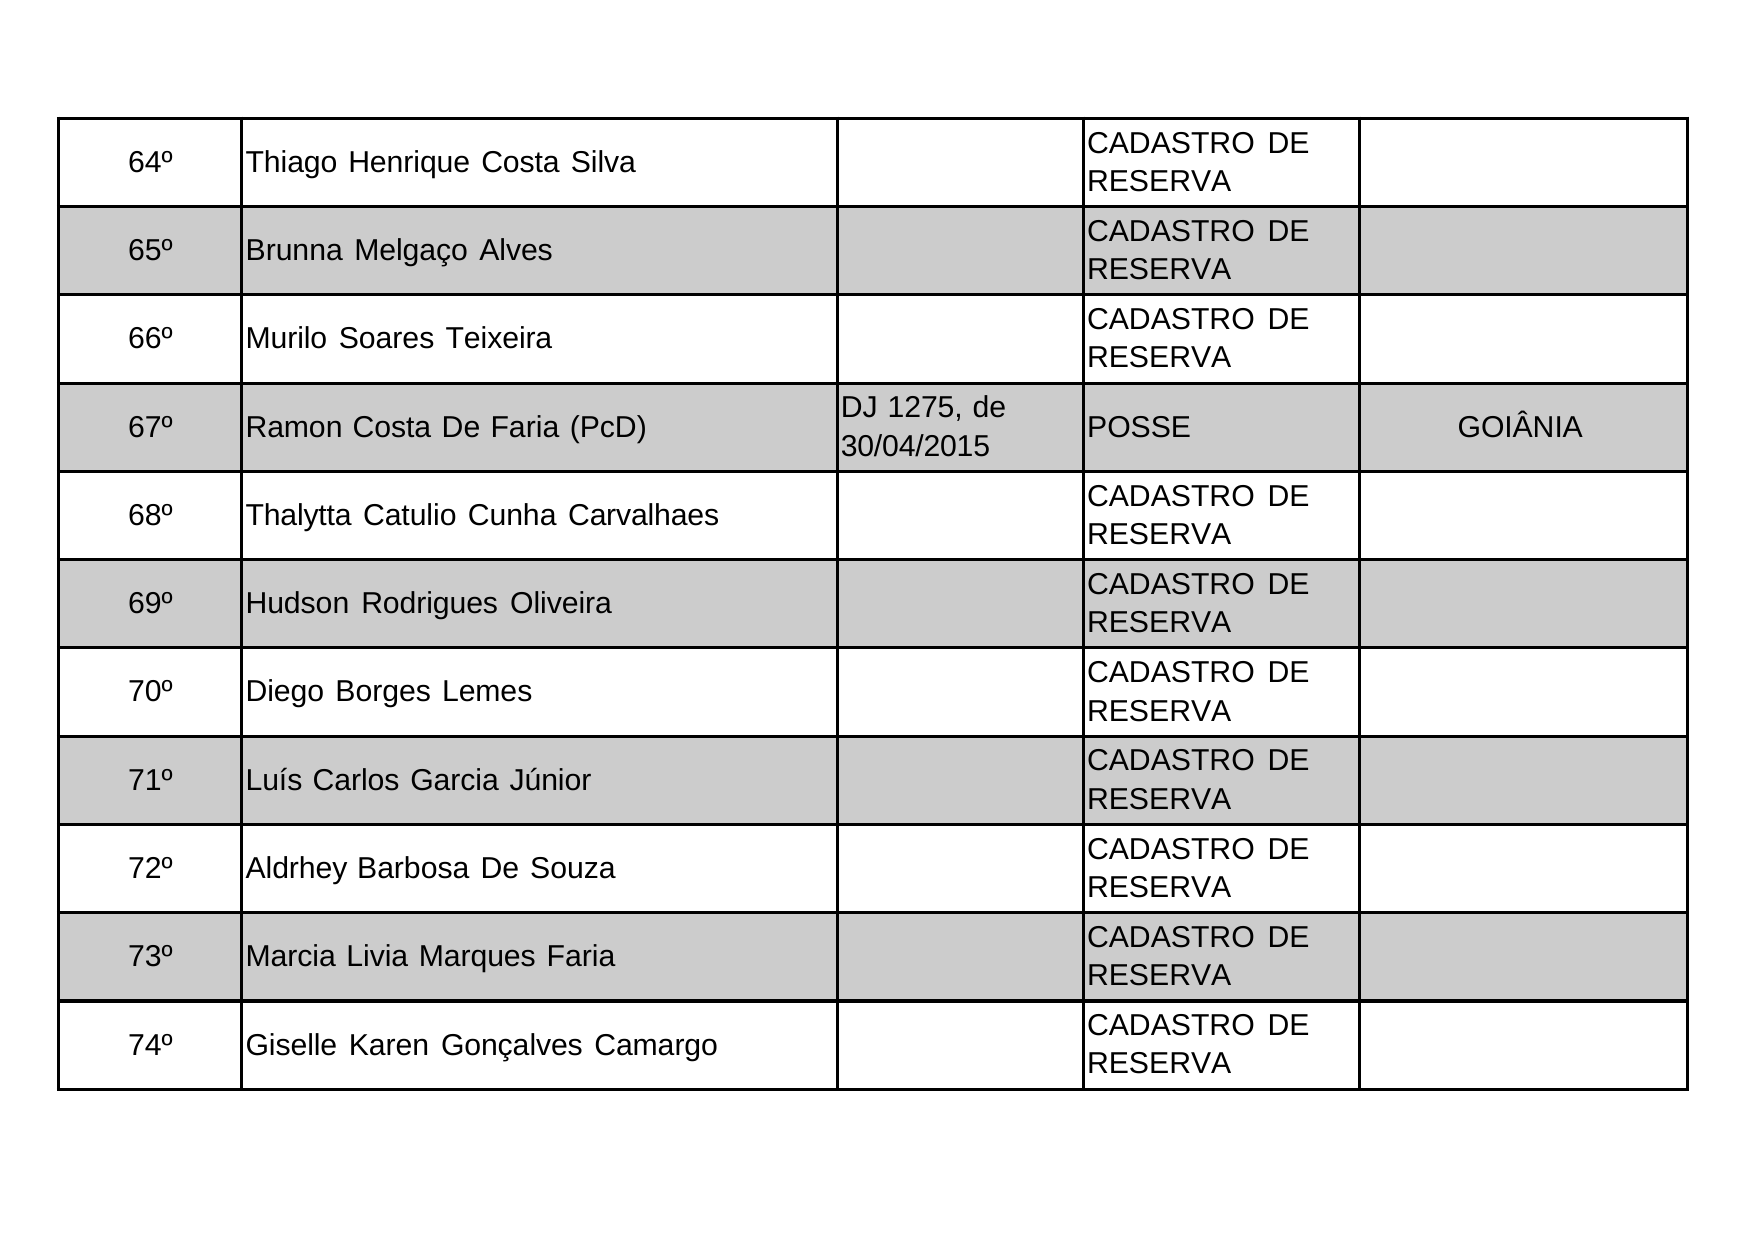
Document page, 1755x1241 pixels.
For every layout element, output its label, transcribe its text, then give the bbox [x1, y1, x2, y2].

table_cell Marcia Livia Marques Faria [243, 914, 836, 999]
table_cell [839, 473, 1082, 558]
table_cell POSSE [1085, 385, 1358, 470]
table_cell Murilo Soares Teixeira [243, 296, 836, 382]
table_cell 67º [60, 385, 240, 470]
table_cell [1361, 649, 1686, 734]
table_header 64º [60, 120, 240, 205]
table_cell Giselle Karen Gonçalves Camargo [243, 1003, 836, 1087]
table_cell [839, 914, 1082, 999]
table_cell [1361, 208, 1686, 293]
table_header Thiago Henrique Costa Silva [243, 120, 836, 205]
table_cell Thalytta Catulio Cunha Carvalhaes [243, 473, 836, 558]
table_cell CADASTRO DE RESERVA [1085, 914, 1358, 999]
table_cell CADASTRO DE RESERVA [1085, 473, 1358, 558]
table_cell CADASTRO DE RESERVA [1085, 561, 1358, 646]
table_cell [1361, 473, 1686, 558]
table_cell [839, 296, 1082, 382]
table_cell CADASTRO DE RESERVA [1085, 826, 1358, 911]
table_cell [1361, 738, 1686, 823]
table_cell [839, 738, 1082, 823]
table_cell [839, 826, 1082, 911]
table_cell 68º [60, 473, 240, 558]
table_cell CADASTRO DE RESERVA [1085, 649, 1358, 734]
table_cell Ramon Costa De Faria (PcD) [243, 385, 836, 470]
table_cell Luís Carlos Garcia Júnior [243, 738, 836, 823]
table_cell [1361, 914, 1686, 999]
table_cell 69º [60, 561, 240, 646]
table_cell CADASTRO DE RESERVA [1085, 1003, 1358, 1087]
table_cell 74º [60, 1003, 240, 1087]
table_cell CADASTRO DE RESERVA [1085, 738, 1358, 823]
table_cell Diego Borges Lemes [243, 649, 836, 734]
table_cell 66º [60, 296, 240, 382]
table_cell [1361, 561, 1686, 646]
table_header CADASTRO DE RESERVA [1085, 120, 1358, 205]
table_cell DJ 1275, de 30/04/2015 [839, 385, 1082, 470]
table_cell [839, 649, 1082, 734]
table_cell GOIÂNIA [1361, 385, 1686, 470]
table_cell [1361, 296, 1686, 382]
table_cell [839, 1003, 1082, 1087]
table_cell Brunna Melgaço Alves [243, 208, 836, 293]
table_cell 73º [60, 914, 240, 999]
table_cell CADASTRO DE RESERVA [1085, 208, 1358, 293]
table_cell [839, 561, 1082, 646]
table_cell 71º [60, 738, 240, 823]
table_cell 65º [60, 208, 240, 293]
table_cell [1361, 1003, 1686, 1087]
table_cell Hudson Rodrigues Oliveira [243, 561, 836, 646]
table_cell [839, 208, 1082, 293]
table_cell [1361, 826, 1686, 911]
table_cell CADASTRO DE RESERVA [1085, 296, 1358, 382]
table_header [839, 120, 1082, 205]
table_cell 70º [60, 649, 240, 734]
table_header [1361, 120, 1686, 205]
table_cell 72º [60, 826, 240, 911]
table_cell Aldrhey Barbosa De Souza [243, 826, 836, 911]
